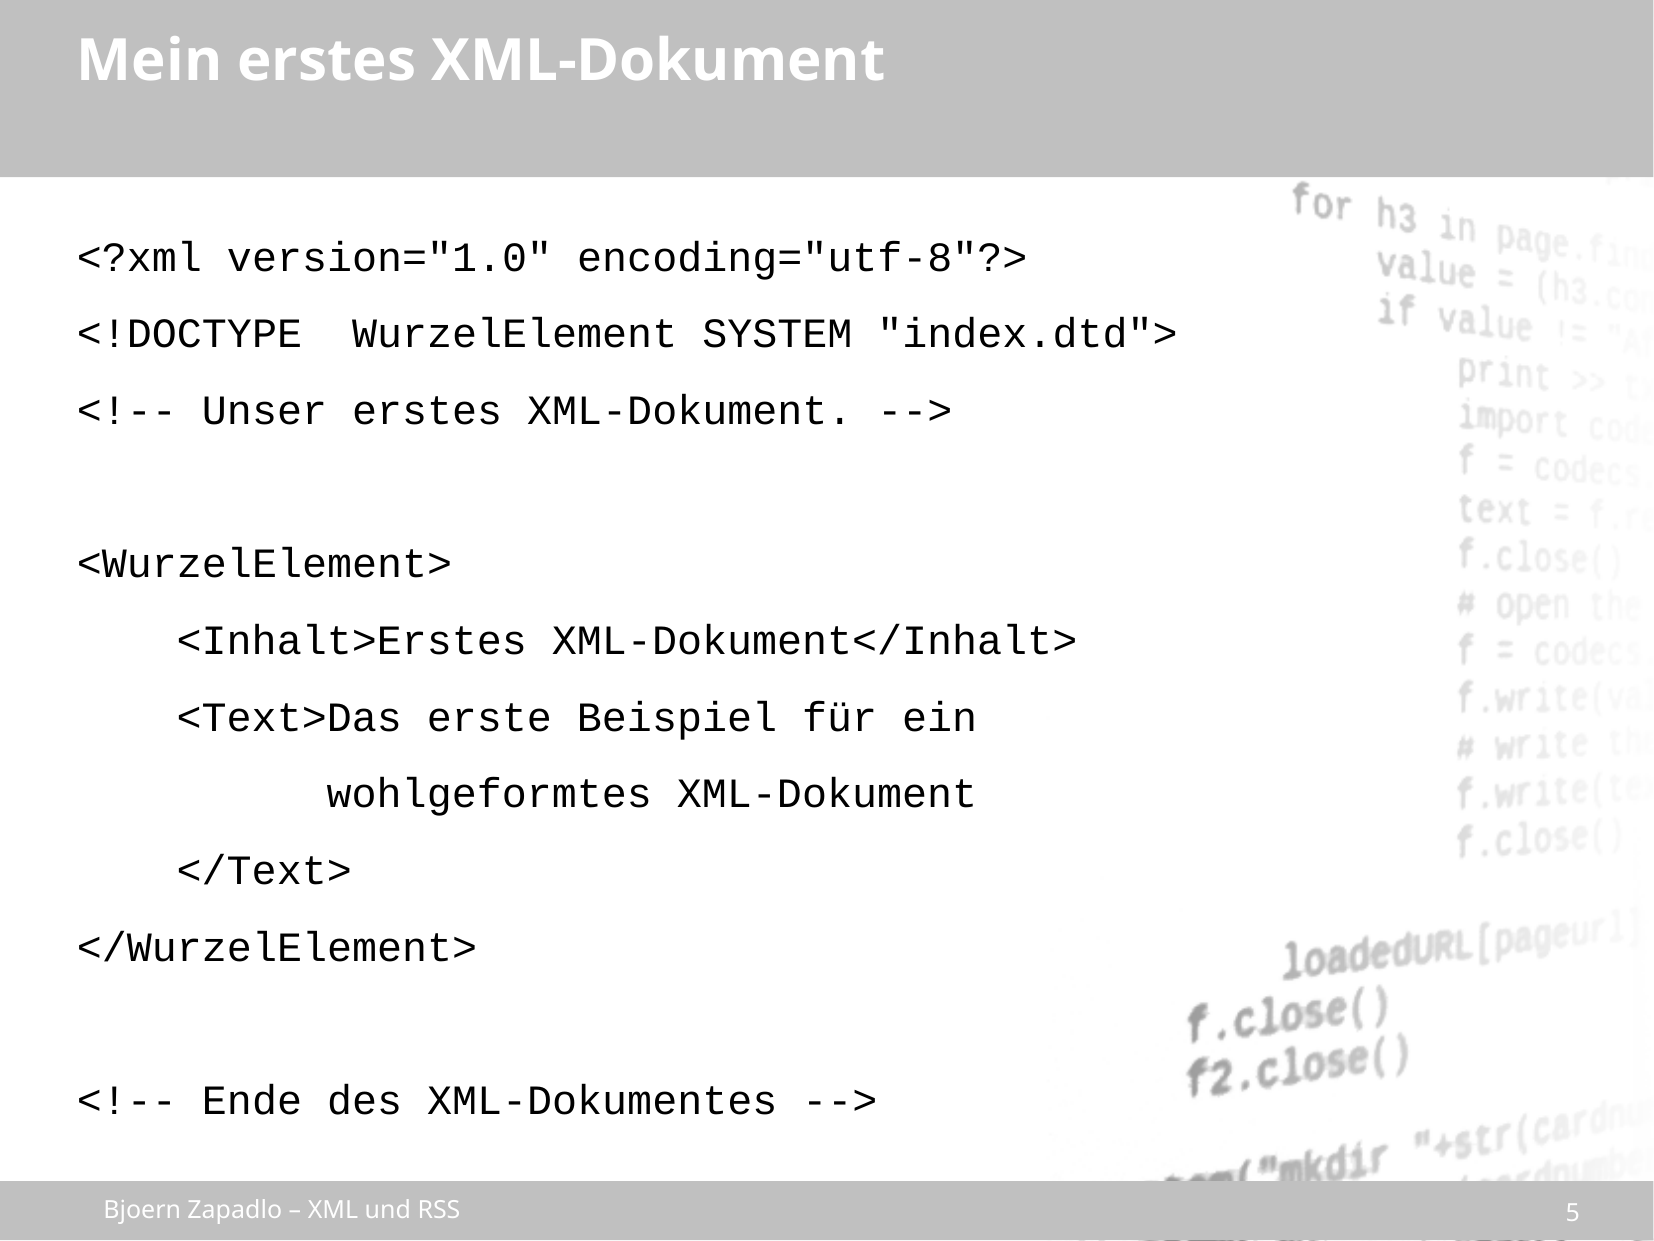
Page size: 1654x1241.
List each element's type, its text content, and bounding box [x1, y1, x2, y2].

picture [0, 178, 1654, 1181]
list <?xml version="1.0" encoding="utf-8"?> <!DOCTYPE WurzelElement SYSTEM "index.dtd"> <!-- Unser erstes XML-Dokument. --> <WurzelElement> <Inhalt>Erstes XML-Dokument</Inhalt> <Text>Das erste Beispiel für ein wohlgeformtes XML-Dokument </Text> </WurzelElement> <!-- Ende des XML-Dokumentes --> [76, 236, 1566, 1098]
title Mein erstes XML-Dokument [76, 17, 1566, 225]
